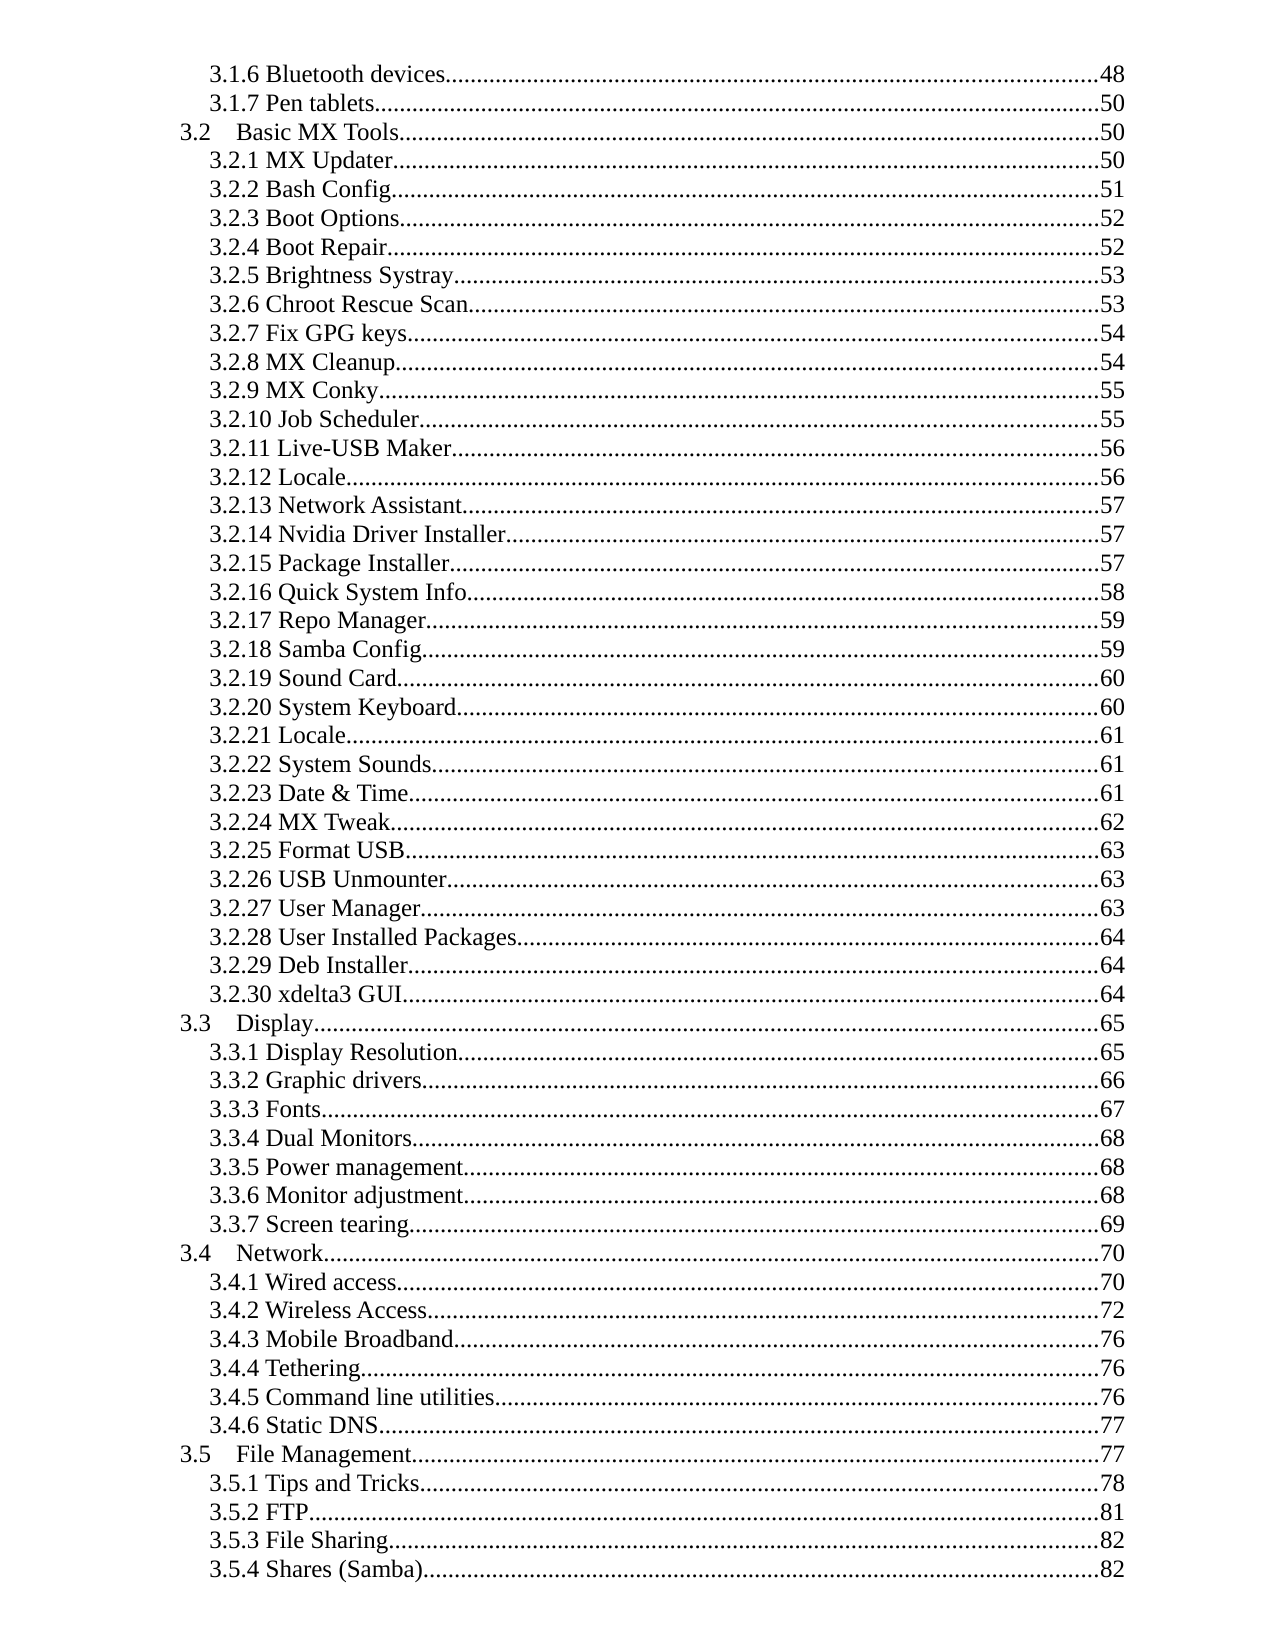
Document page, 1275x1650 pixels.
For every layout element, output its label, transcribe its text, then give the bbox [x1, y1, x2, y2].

text 3.2.10 Job Scheduler 55 [209, 404, 1125, 433]
text 3.2.12 Locale 56 [209, 462, 1125, 490]
text 3.2.29 Deb Installer 64 [209, 950, 1125, 979]
text 3.2.20 System Keyboard 60 [209, 692, 1125, 720]
text 3.1.7 Pen tablets 50 [209, 88, 1125, 117]
text 3.2.9 MX Conky 55 [209, 375, 1125, 404]
text 3.2.30 xdelta3 GUI 64 [209, 979, 1125, 1008]
text 3.2.5 Brightness Systray 53 [209, 260, 1125, 289]
text 3.5.2 FTP 81 [209, 1497, 1125, 1525]
text 3.4.6 Static DNS 77 [209, 1410, 1125, 1439]
text 3.2.18 Samba Config 59 [209, 634, 1125, 663]
text 3.4.3 Mobile Broadband 76 [209, 1324, 1125, 1353]
text 3.1.6 Bluetooth devices 48 [209, 59, 1125, 88]
text 3.3.4 Dual Monitors 68 [209, 1123, 1125, 1152]
text 3.3.1 Display Resolution 65 [209, 1037, 1125, 1065]
text 3.2.4 Boot Repair 52 [209, 232, 1125, 260]
text 3.5.3 File Sharing 82 [209, 1525, 1125, 1554]
text 3.5.1 Tips and Tricks 78 [209, 1468, 1125, 1497]
text 3.4.5 Command line utilities 76 [209, 1382, 1125, 1410]
text 3.2.17 Repo Manager 59 [209, 605, 1125, 634]
text 3.2.8 MX Cleanup 54 [209, 347, 1125, 375]
text 3.2.3 Boot Options 52 [209, 203, 1125, 232]
text 3.2.11 Live-USB Maker 56 [209, 433, 1125, 462]
text 3.2.16 Quick System Info 58 [209, 577, 1125, 605]
text 3.4.1 Wired access 70 [209, 1267, 1125, 1295]
text 3.2.19 Sound Card 60 [209, 663, 1125, 692]
text 3.3.2 Graphic drivers 66 [209, 1065, 1125, 1094]
text 3.2.27 User Manager 63 [209, 893, 1125, 922]
text 3.2.21 Locale 61 [209, 720, 1125, 749]
text 3.2.28 User Installed Packages 64 [209, 922, 1125, 950]
text 3.2.25 Format USB 63 [209, 835, 1125, 864]
text 3.2.24 MX Tweak 62 [209, 807, 1125, 835]
text 3.4.2 Wireless Access. 72 [209, 1295, 1125, 1324]
text 3.3.6 Monitor adjustment 68 [209, 1180, 1125, 1209]
text 3.2.22 System Sounds 61 [209, 749, 1125, 778]
text 3.2.13 Network Assistant 57 [209, 490, 1125, 519]
text 3.3.7 Screen tearing 69 [209, 1209, 1125, 1238]
text 3.2.6 Chroot Rescue Scan 53 [209, 289, 1125, 318]
text 3.2.15 Package Installer 57 [209, 548, 1125, 577]
text 3.2.1 MX Updater 50 [209, 145, 1125, 174]
text 3.3.5 Power management 68 [209, 1152, 1125, 1180]
text 3.2.26 USB Unmounter 63 [209, 864, 1125, 893]
text 3.2.2 Bash Config 51 [209, 174, 1125, 203]
text 3.4.4 Tethering 76 [209, 1353, 1125, 1382]
text 3.2.7 Fix GPG keys 54 [209, 318, 1125, 347]
text 3.3.3 Fonts 67 [209, 1094, 1125, 1123]
text 3.2.14 Nvidia Driver Installer 57 [209, 519, 1125, 548]
text 3.5.4 Shares (Samba) 82 [209, 1554, 1125, 1583]
text 3.2.23 Date & Time 61 [209, 778, 1125, 807]
